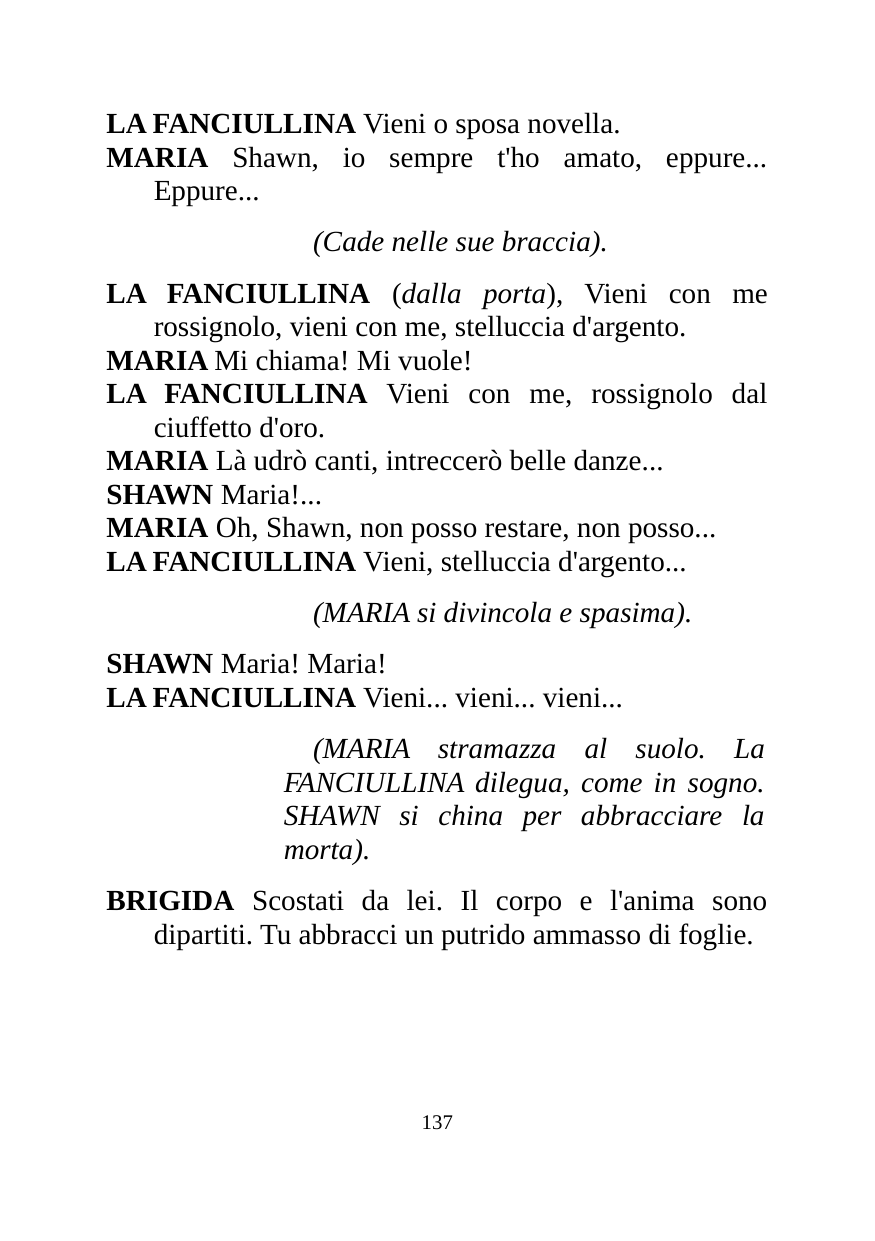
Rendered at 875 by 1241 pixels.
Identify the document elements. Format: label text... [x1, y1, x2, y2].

text MARIA Là udrò canti, intreccerò belle danze... [106, 443, 768, 477]
text LA FANCIULLINA (dalla porta), Vieni con me rossignolo, vieni con me, stelluccia d'argento. [106, 276, 768, 343]
text SHAWN Maria! Maria! [106, 647, 768, 680]
text SHAWN Maria!... [106, 477, 768, 511]
text (MARIA stramazza al suolo. La FANCIULLINA dilegua, come in sogno. SHAWN si china per abbracciare la morta). [283, 731, 768, 866]
text LA FANCIULLINA Vieni, stelluccia d'argento... [106, 544, 768, 578]
text LA FANCIULLINA Vieni con me, rossignolo dal ciuffetto d'oro. [106, 376, 768, 443]
text LA FANCIULLINA Vieni... vieni... vieni... [106, 680, 768, 714]
text MARIA Oh, Shawn, non posso restare, non posso... [106, 511, 768, 544]
text MARIA Mi chiama! Mi vuole! [106, 343, 768, 376]
text (Cade nelle sue braccia). [283, 224, 768, 258]
text MARIA Shawn, io sempre t'ho amato, eppure... Eppure... [106, 140, 768, 207]
text LA FANCIULLINA Vieni o sposa novella. [106, 106, 768, 140]
text BRIGIDA Scostati da lei. Il corpo e l'anima sono dipartiti. Tu abbracci un putrido ammasso di foglie. [106, 883, 768, 950]
text (MARIA si divincola e spasima). [283, 595, 768, 629]
